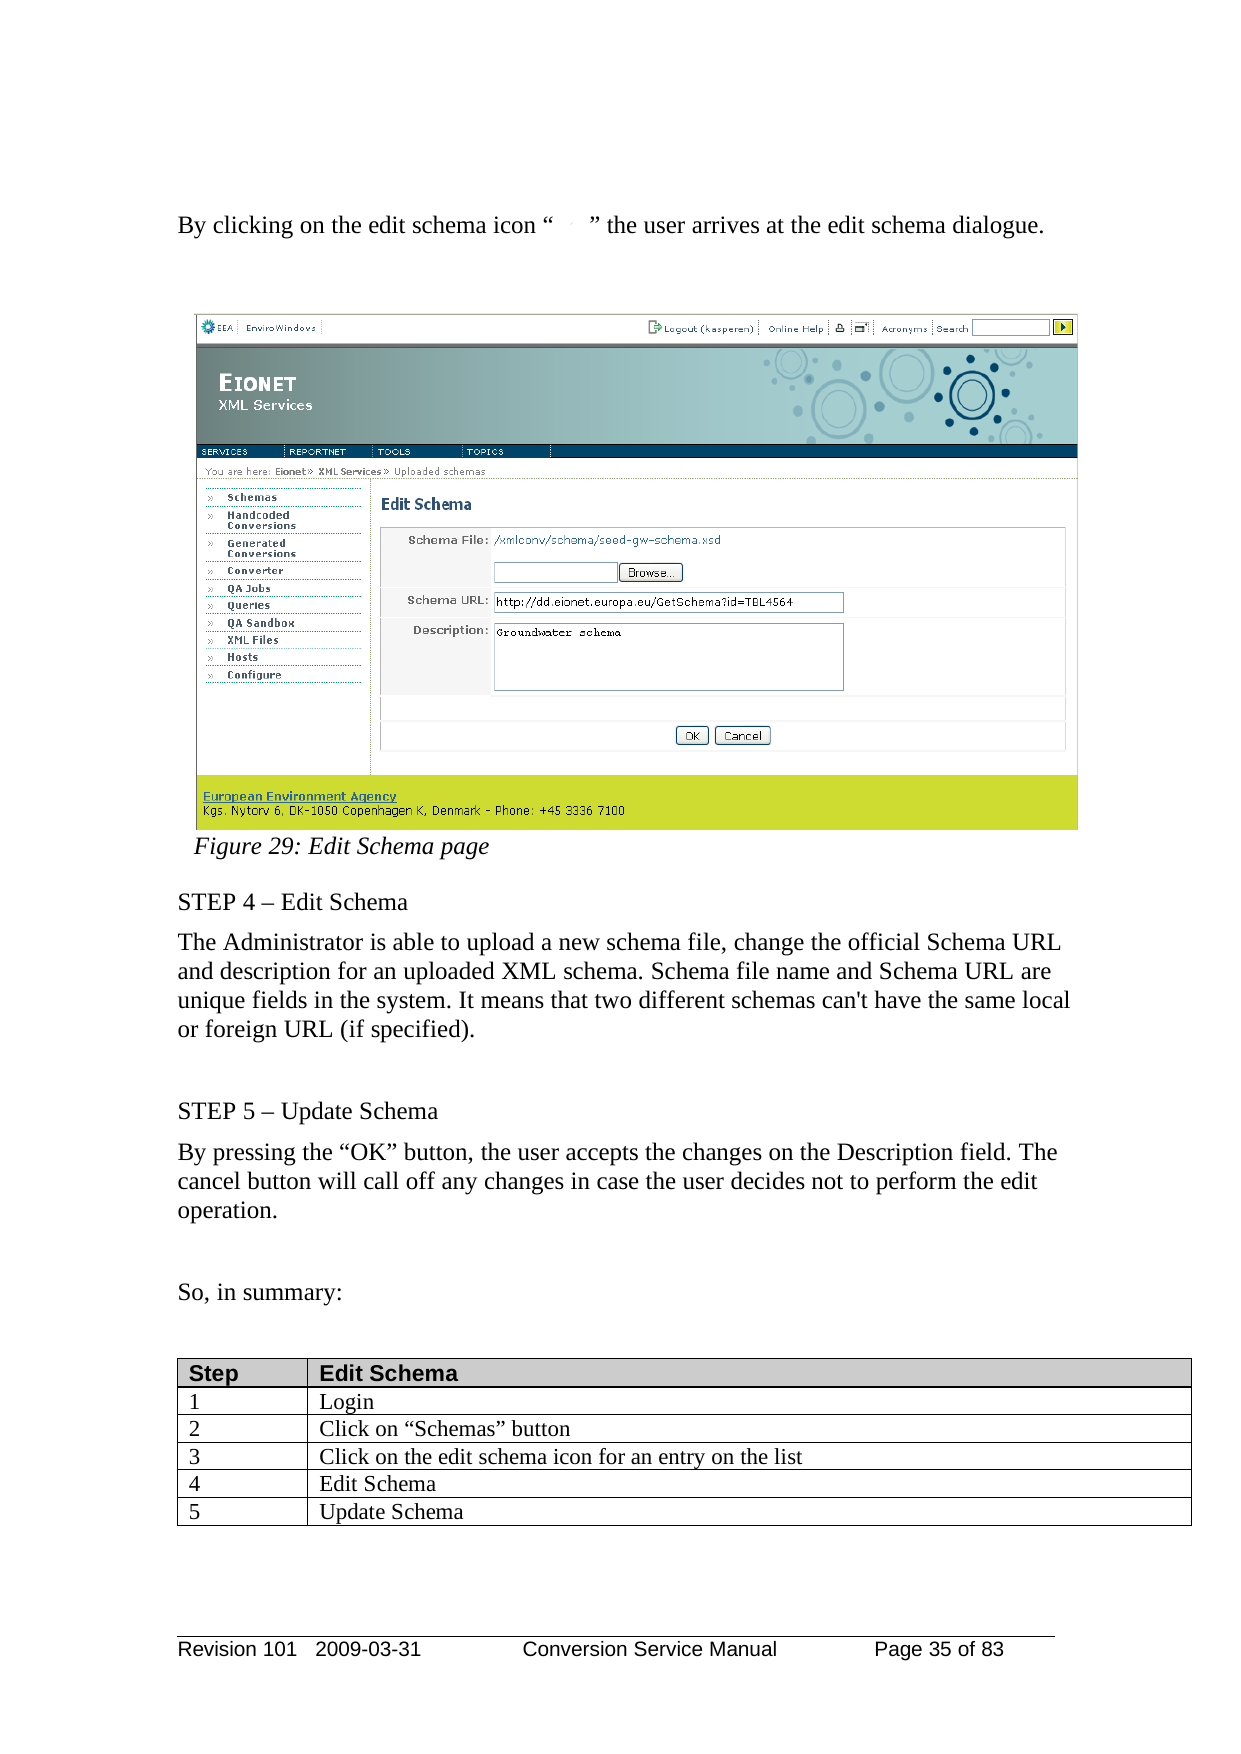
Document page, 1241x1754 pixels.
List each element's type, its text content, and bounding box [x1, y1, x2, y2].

table_cell Click on “Schemas” button [308, 1415, 1191, 1442]
table_cell 1 [178, 1388, 307, 1414]
table_cell Edit Schema [308, 1470, 1191, 1497]
text STEP 5 – Update Schema [177, 1096, 1092, 1125]
table_cell 5 [178, 1498, 307, 1524]
table_cell 4 [178, 1470, 307, 1497]
text Figure 29: Edit Schema page [194, 831, 1077, 860]
table_cell Update Schema [308, 1498, 1191, 1524]
table_header Step [178, 1359, 307, 1386]
table_cell 3 [178, 1443, 307, 1469]
text STEP 4 – Edit Schema [177, 886, 1092, 915]
text By clicking on the edit schema icon “” the user arrives at the edit schema dialogue. [177, 210, 1092, 239]
table_cell Login [308, 1388, 1191, 1414]
text The Administrator is able to upload a new schema file, change the official Schema URL and description for an uploaded XML schema. Schema file name and Schema URL are unique fields in the system. It means that two different schemas can't have the same local or foreign URL (if specified). [177, 927, 1092, 1043]
table_cell 2 [178, 1415, 307, 1442]
table_cell Click on the edit schema icon for an entry on the list [308, 1443, 1191, 1469]
text So, in summary: [177, 1277, 1092, 1306]
text By pressing the “OK” button, the user accepts the changes on the Description field. The cancel button will call off any changes in case the user decides not to perform the edit operation. [177, 1137, 1092, 1224]
table_header Edit Schema [308, 1359, 1191, 1386]
